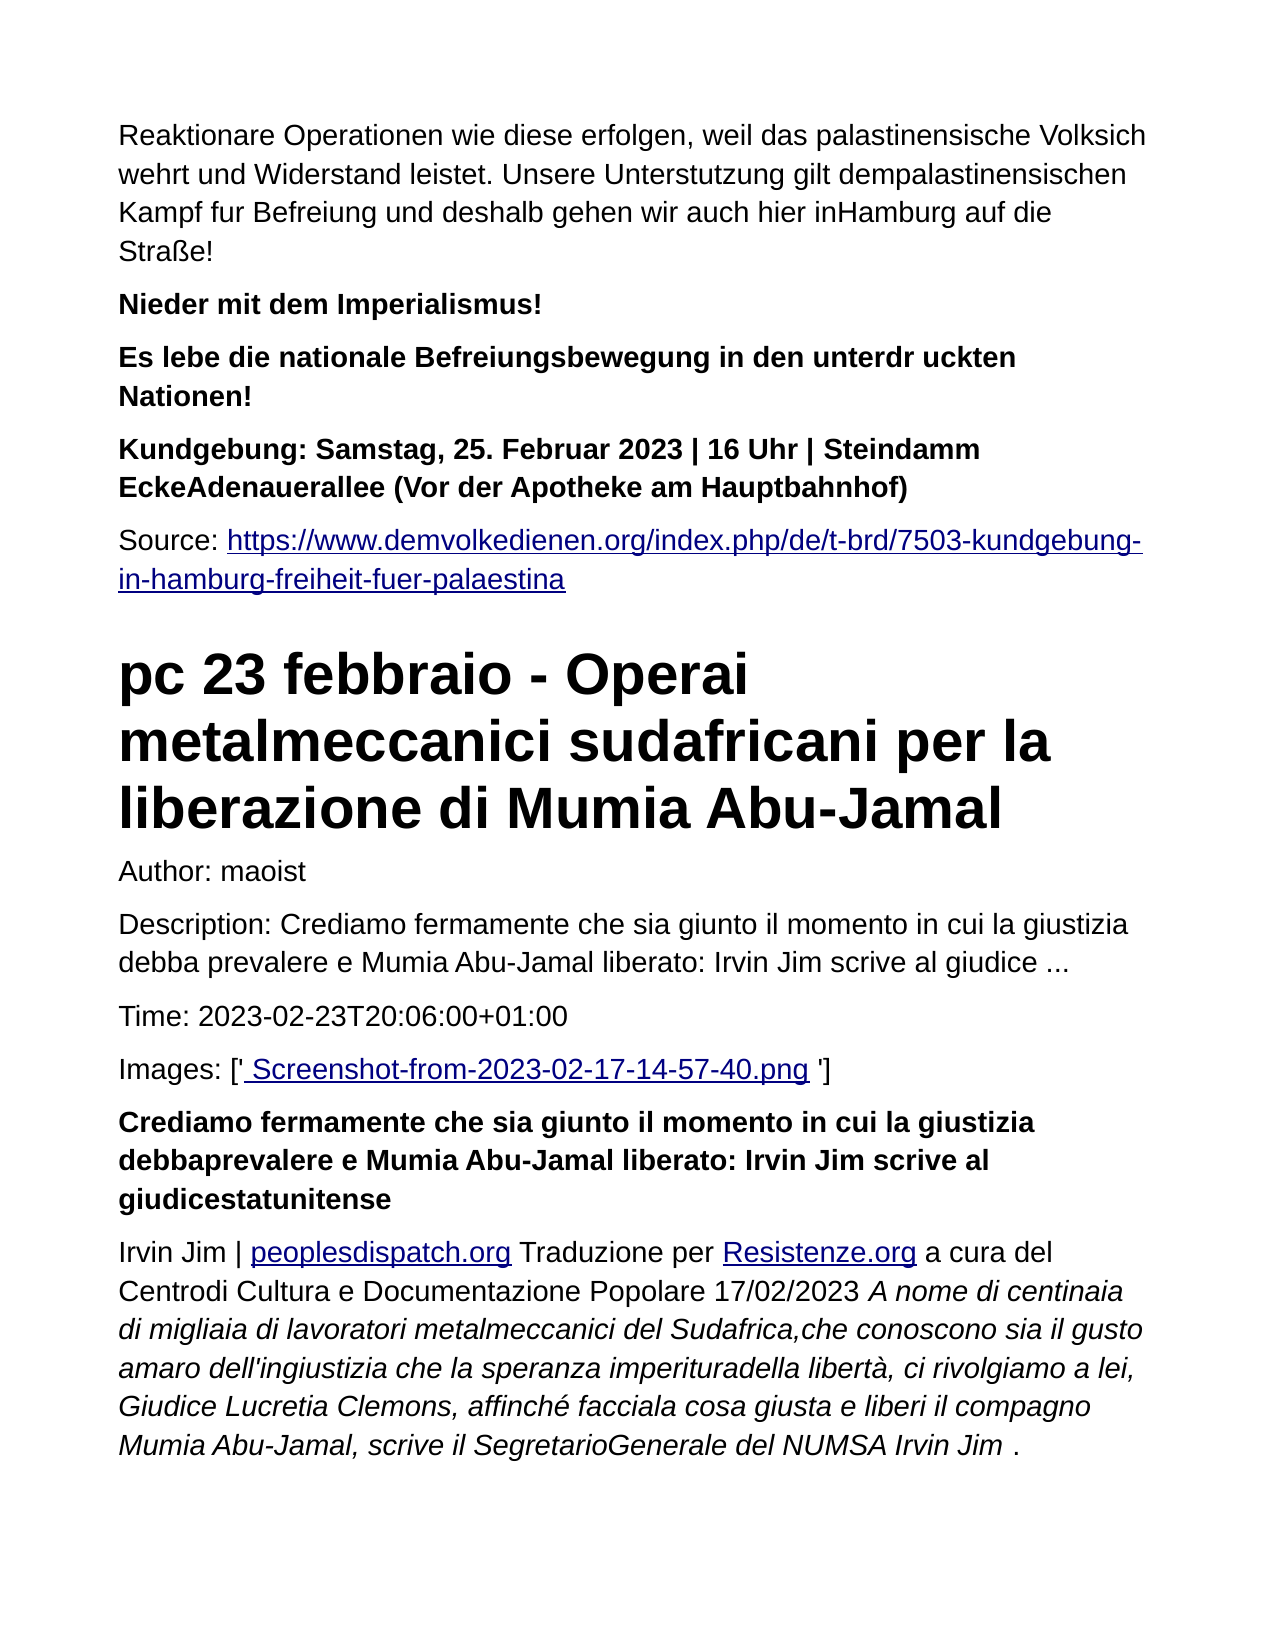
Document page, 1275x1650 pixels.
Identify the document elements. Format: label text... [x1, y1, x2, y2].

text Kundgebung: Samstag, 25. Februar 2023 | 16 Uhr | Steindamm EckeAdenauerallee (Vor der Apotheke am Hauptbahnhof) [118, 432, 1157, 504]
text Source: https://www.demvolkedienen.org/index.php/de/t-brd/7503-kundgebung-in-hamburg-freiheit-fuer-palaestina [118, 523, 1157, 595]
subtitle pc 23 febbraio - Operai metalmeccanici sudafricani per la liberazione di Mumia Abu-Jamal [118, 640, 1157, 841]
text Description: Crediamo fermamente che sia giunto il momento in cui la giustizia debba prevalere e Mumia Abu-Jamal liberato: Irvin Jim scrive al giudice ... [118, 907, 1157, 979]
text Nieder mit dem Imperialismus! [118, 287, 1157, 320]
text Crediamo fermamente che sia giunto il momento in cui la giustizia debbaprevalere e Mumia Abu-Jamal liberato: Irvin Jim scrive al giudicestatunitense [118, 1105, 1157, 1215]
text Images: [' Screenshot-from-2023-02-17-14-57-40.png '] [118, 1052, 1157, 1085]
text Es lebe die nationale Befreiungsbewegung in den unterdr uckten Nationen! [118, 340, 1157, 412]
text Author: maoist [118, 854, 1157, 887]
text Time: 2023-02-23T20:06:00+01:00 [118, 998, 1157, 1032]
text Reaktionare Operationen wie diese erfolgen, weil das palastinensische Volksich wehrt und Widerstand leistet. Unsere Unterstutzung gilt dempalastinensischen Kampf fur Befreiung und deshalb gehen wir auch hier inHamburg auf die Straße! [118, 118, 1157, 267]
text Irvin Jim | peoplesdispatch.org Traduzione per Resistenze.org a cura del Centrodi Cultura e Documentazione Popolare 17/02/2023 A nome di centinaia di migliaia di lavoratori metalmeccanici del Sudafrica,che conoscono sia il gusto amaro dell'ingiustizia che la speranza imperituradella libertà, ci rivolgiamo a lei, Giudice Lucretia Clemons, affinché facciala cosa giusta e liberi il compagno Mumia Abu-Jamal, scrive il SegretarioGenerale del NUMSA Irvin Jim . [118, 1235, 1157, 1461]
